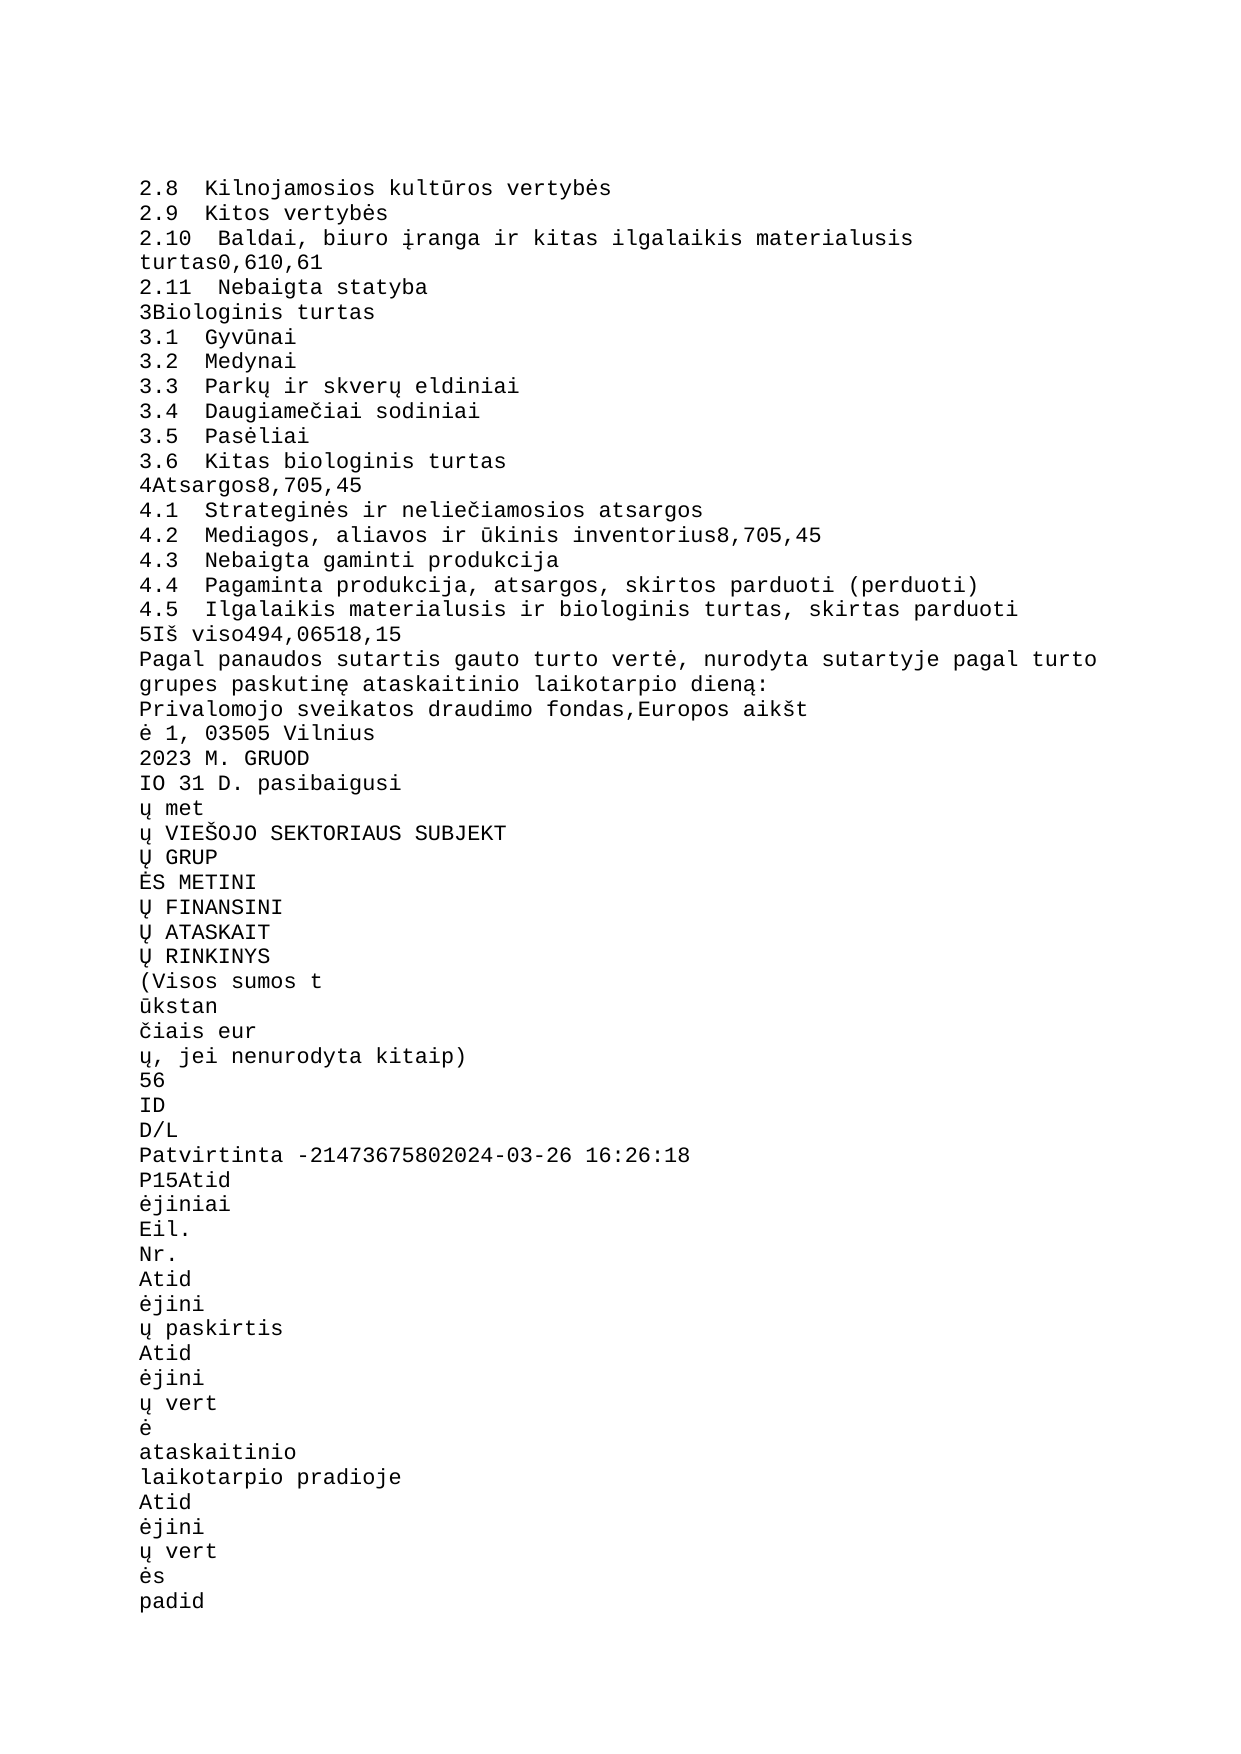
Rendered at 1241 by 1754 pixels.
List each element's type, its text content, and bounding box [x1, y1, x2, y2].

text ų vert [139, 1392, 1101, 1417]
text Pagal panaudos sutartis gauto turto vertė, nurodyta sutartyje pagal turto grupes paskutinę ataskaitinio laikotarpio dieną: [139, 648, 1101, 698]
text ėjiniai [139, 1194, 1101, 1218]
text ė [139, 1417, 1101, 1442]
text ų paskirtis [139, 1318, 1101, 1342]
text D/L [139, 1119, 1101, 1144]
text ės [139, 1566, 1101, 1590]
text 2.8 Kilnojamosios kultūros vertybės [139, 177, 1101, 202]
text 2023 M. GRUOD [139, 747, 1101, 772]
text ų, jei nenurodyta kitaip) [139, 1045, 1101, 1070]
text P15Atid [139, 1169, 1101, 1194]
text 3.6 Kitas biologinis turtas [139, 450, 1101, 475]
text (Visos sumos t [139, 971, 1101, 995]
text 5Iš viso494,06518,15 [139, 623, 1101, 648]
text Nr. [139, 1243, 1101, 1268]
text padid [139, 1590, 1101, 1615]
text ūkstan [139, 995, 1101, 1020]
text 3.5 Pasėliai [139, 425, 1101, 450]
text ė 1, 03505 Vilnius [139, 723, 1101, 747]
text ėjini [139, 1293, 1101, 1318]
text 3.3 Parkų ir skverų eldiniai [139, 376, 1101, 400]
text Ų GRUP [139, 847, 1101, 871]
text Ų ATASKAIT [139, 921, 1101, 946]
text Ų FINANSINI [139, 896, 1101, 921]
text ų vert [139, 1541, 1101, 1566]
text Patvirtinta -21473675802024-03-26 16:26:18 [139, 1144, 1101, 1169]
text Eil. [139, 1218, 1101, 1243]
text Privalomojo sveikatos draudimo fondas,Europos aikšt [139, 698, 1101, 723]
text laikotarpio pradioje [139, 1466, 1101, 1491]
text čiais eur [139, 1020, 1101, 1045]
text 4.1 Strateginės ir neliečiamosios atsargos [139, 499, 1101, 524]
text ID [139, 1094, 1101, 1119]
text ĖS METINI [139, 871, 1101, 896]
text 4Atsargos8,705,45 [139, 475, 1101, 499]
text 2.10 Baldai, biuro įranga ir kitas ilgalaikis materialusis turtas0,610,61 [139, 227, 1101, 276]
text ų VIEŠOJO SEKTORIAUS SUBJEKT [139, 822, 1101, 847]
text ataskaitinio [139, 1442, 1101, 1466]
text Atid [139, 1342, 1101, 1367]
text 3.1 Gyvūnai [139, 326, 1101, 351]
text 4.5 Ilgalaikis materialusis ir biologinis turtas, skirtas parduoti [139, 599, 1101, 623]
text 3.2 Medynai [139, 351, 1101, 376]
text 2.11 Nebaigta statyba [139, 276, 1101, 301]
text 4.2 Mediagos, aliavos ir ūkinis inventorius8,705,45 [139, 524, 1101, 549]
text ų met [139, 797, 1101, 822]
text Atid [139, 1268, 1101, 1293]
text 4.4 Pagaminta produkcija, atsargos, skirtos parduoti (perduoti) [139, 574, 1101, 599]
text 3.4 Daugiamečiai sodiniai [139, 400, 1101, 425]
text 56 [139, 1070, 1101, 1094]
text ėjini [139, 1367, 1101, 1392]
text Ų RINKINYS [139, 946, 1101, 971]
text 4.3 Nebaigta gaminti produkcija [139, 549, 1101, 574]
text ėjini [139, 1516, 1101, 1541]
text Atid [139, 1491, 1101, 1516]
text IO 31 D. pasibaigusi [139, 772, 1101, 797]
text 2.9 Kitos vertybės [139, 202, 1101, 227]
text 3Biologinis turtas [139, 301, 1101, 326]
